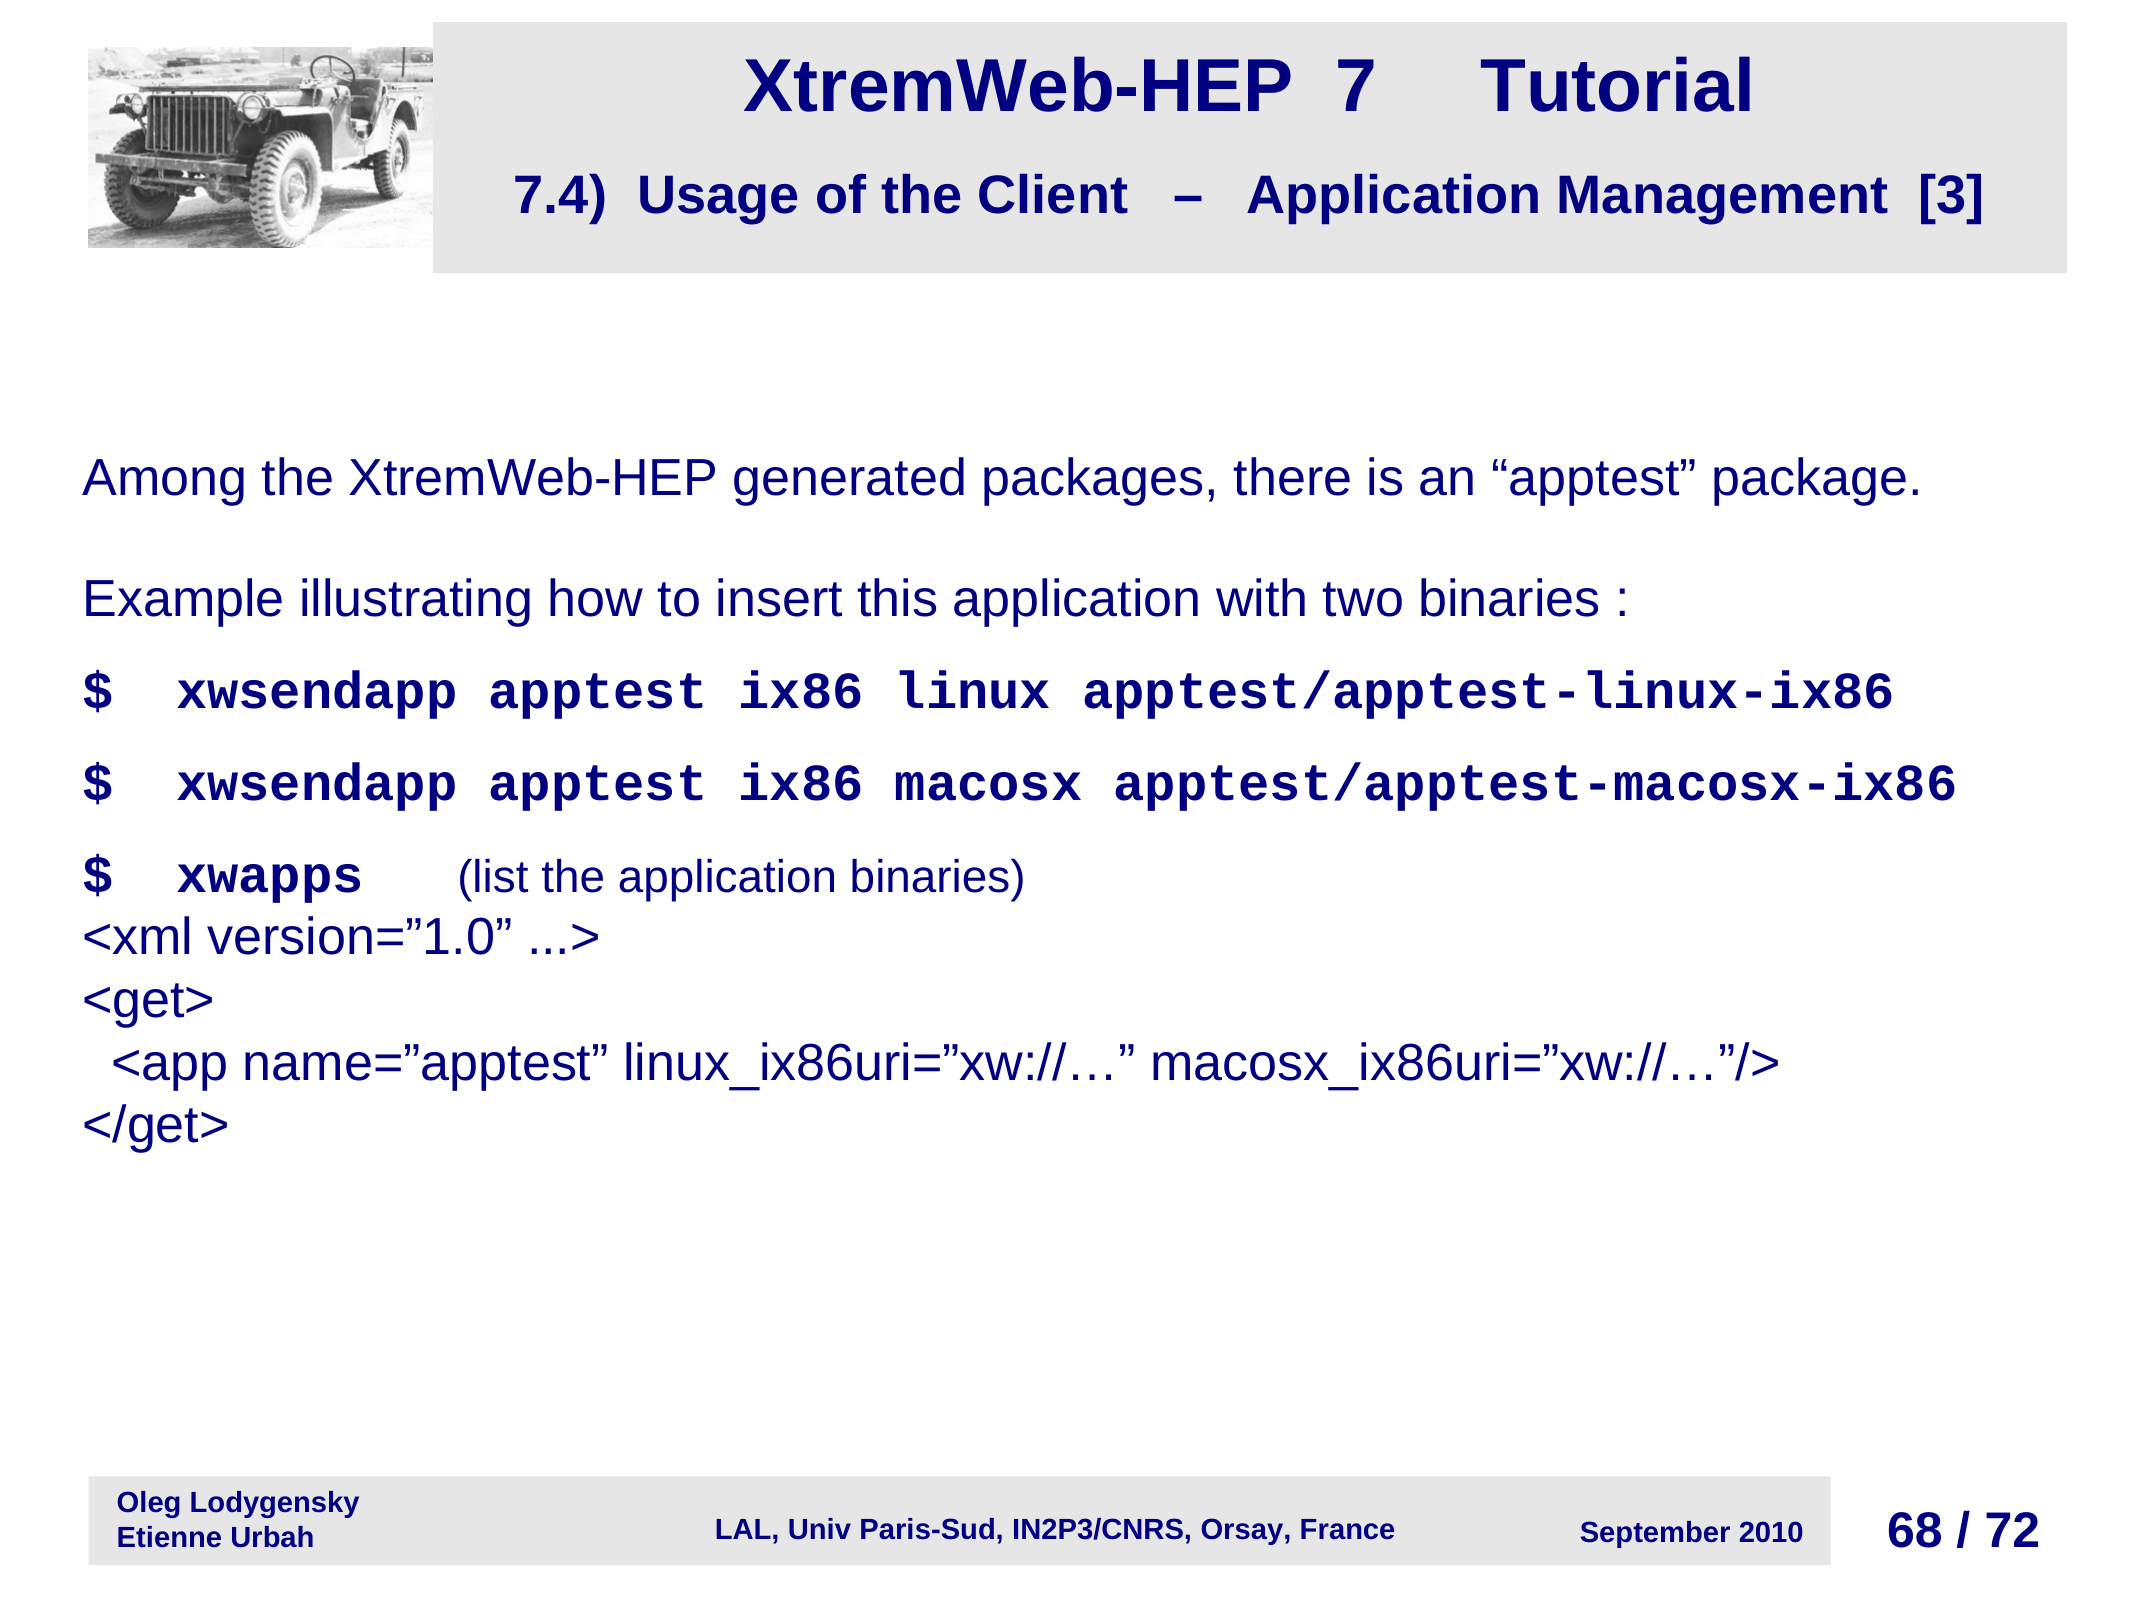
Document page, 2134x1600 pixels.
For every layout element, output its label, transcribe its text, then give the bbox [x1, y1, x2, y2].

title 7.4) Usage of the Client – Application Management [3] [442, 118, 2067, 266]
text_box Among the XtremWeb-HEP generated packages, there is an “apptest” package. Example illustrating how to insert this application with two binaries : $ xwsendapp apptest ix86 linux apptest/apptest-linux-ix86 $ xwsendapp apptest ix86 macosx apptest/apptest-macosx-ix86 $ xwapps (list the application binaries) <xml version=”1.0” ...> <get> <app name=”apptest” linux_ix86uri=”xw://…” macosx_ix86uri=”xw://…”/> </get> [72, 442, 2061, 1400]
picture [88, 47, 433, 248]
